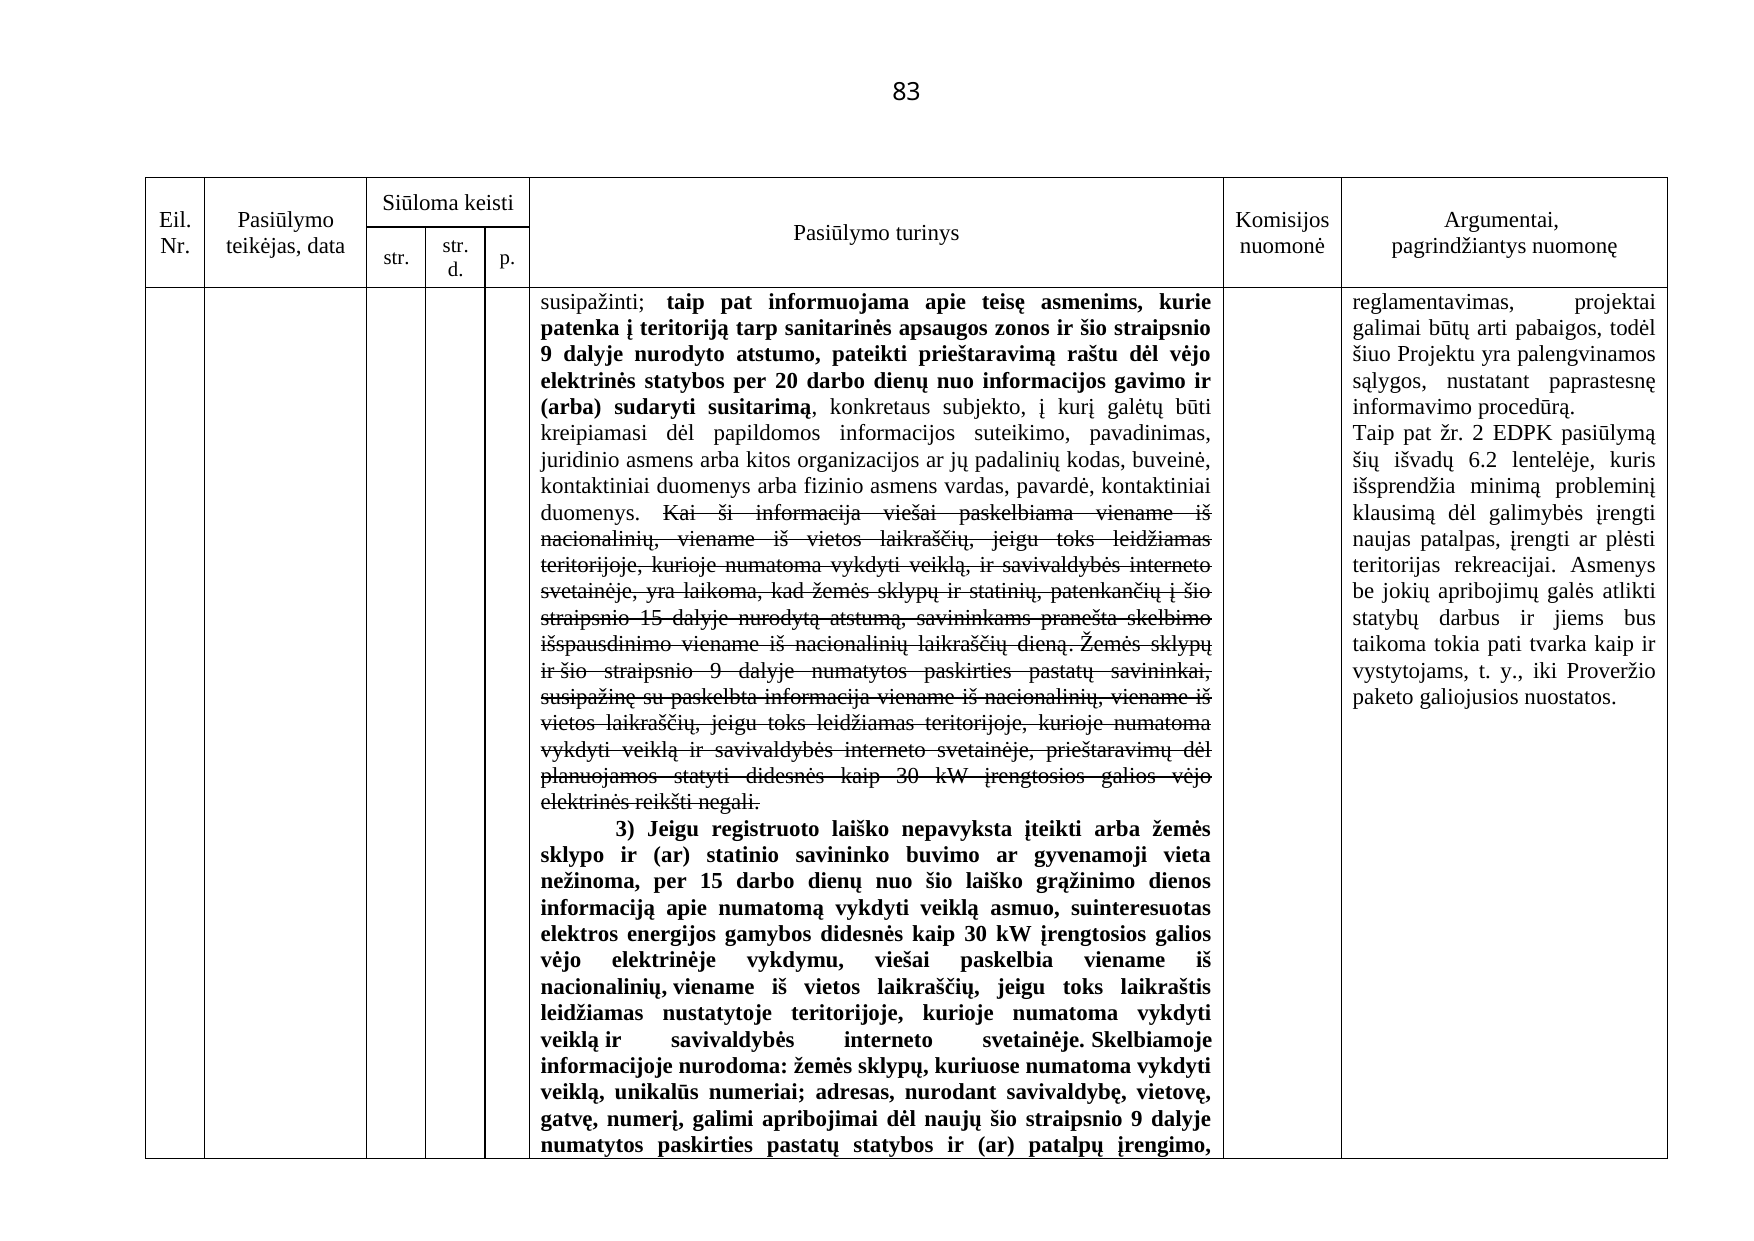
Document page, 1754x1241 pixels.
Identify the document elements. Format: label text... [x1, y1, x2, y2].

table_header Argumentai, pagrindžiantys nuomonę [1342, 178, 1667, 287]
table_cell [367, 288, 425, 1157]
table_cell p. [486, 228, 529, 287]
table_header Pasiūlymo turinys [530, 178, 1223, 287]
table_cell [205, 288, 366, 1157]
table_cell str. d. [426, 228, 484, 287]
table_header Komisijos nuomonė [1224, 178, 1341, 287]
table_cell str. [367, 228, 425, 287]
table_cell [146, 288, 204, 1157]
table_header Eil. Nr. [146, 178, 204, 287]
table_cell reglamentavimas, projektai galimai būtų arti pabaigos, todėl šiuo Projektu yra palengvinamos sąlygos, nustatant paprastesnę informavimo procedūrą. Taip pat žr. 2 EDPK pasiūlymą šių išvadų 6.2 lentelėje, kuris išsprendžia minimą probleminį klausimą dėl galimybės įrengti naujas patalpas, įrengti ar plėsti teritorijas rekreacijai. Asmenys be jokių apribojimų galės atlikti statybų darbus ir jiems bus taikoma tokia pati tvarka kaip ir vystytojams, t. y., iki Proveržio paketo galiojusios nuostatos. [1342, 288, 1667, 1157]
table_header Pasiūlymo teikėjas, data [205, 178, 366, 287]
table_cell [426, 288, 484, 1157]
table_cell susipažinti; taip pat informuojama apie teisę asmenims, kurie patenka į teritoriją tarp sanitarinės apsaugos zonos ir šio straipsnio 9 dalyje nurodyto atstumo, pateikti prieštaravimą raštu dėl vėjo elektrinės statybos per 20 darbo dienų nuo informacijos gavimo ir (arba) sudaryti susitarimą, konkretaus subjekto, į kurį galėtų būti kreipiamasi dėl papildomos informacijos suteikimo, pavadinimas, juridinio asmens arba kitos organizacijos ar jų padalinių kodas, buveinė, kontaktiniai duomenys arba fizinio asmens vardas, pavardė, kontaktiniai duomenys. Kai ši informacija viešai paskelbiama viename iš nacionalinių, viename iš vietos laikraščių, jeigu toks leidžiamas teritorijoje, kurioje numatoma vykdyti veiklą, ir savivaldybės interneto svetainėje, yra laikoma, kad žemės sklypų ir statinių, patenkančių į šio straipsnio 15 dalyje nurodytą atstumą, savininkams pranešta skelbimo išspausdinimo viename iš nacionalinių laikraščių dieną. Žemės sklypų ir šio straipsnio 9 dalyje numatytos paskirties pastatų savininkai, susipažinę su paskelbta informacija viename iš nacionalinių, viename iš vietos laikraščių, jeigu toks leidžiamas teritorijoje, kurioje numatoma vykdyti veiklą ir savivaldybės interneto svetainėje, prieštaravimų dėl planuojamos statyti didesnės kaip 30 kW įrengtosios galios vėjo elektrinės reikšti negali. 3) Jeigu registruoto laiško nepavyksta įteikti arba žemės sklypo ir (ar) statinio savininko buvimo ar gyvenamoji vieta nežinoma, per 15 darbo dienų nuo šio laiško grąžinimo dienos informaciją apie numatomą vykdyti veiklą asmuo, suinteresuotas elektros energijos gamybos didesnės kaip 30 kW įrengtosios galios vėjo elektrinėje vykdymu, viešai paskelbia viename iš nacionalinių, viename iš vietos laikraščių, jeigu toks laikraštis leidžiamas nustatytoje teritorijoje, kurioje numatoma vykdyti veiklą ir savivaldybės interneto svetainėje. Skelbiamoje informacijoje nurodoma: žemės sklypų, kuriuose numatoma vykdyti veiklą, unikalūs numeriai; adresas, nurodant savivaldybę, vietovę, gatvę, numerį, galimi apribojimai dėl naujų šio straipsnio 9 dalyje numatytos paskirties pastatų statybos ir (ar) patalpų įrengimo, [530, 288, 1223, 1157]
table_header Siūloma keisti [367, 178, 529, 226]
table_cell [1224, 288, 1341, 1157]
table_cell [486, 288, 529, 1157]
